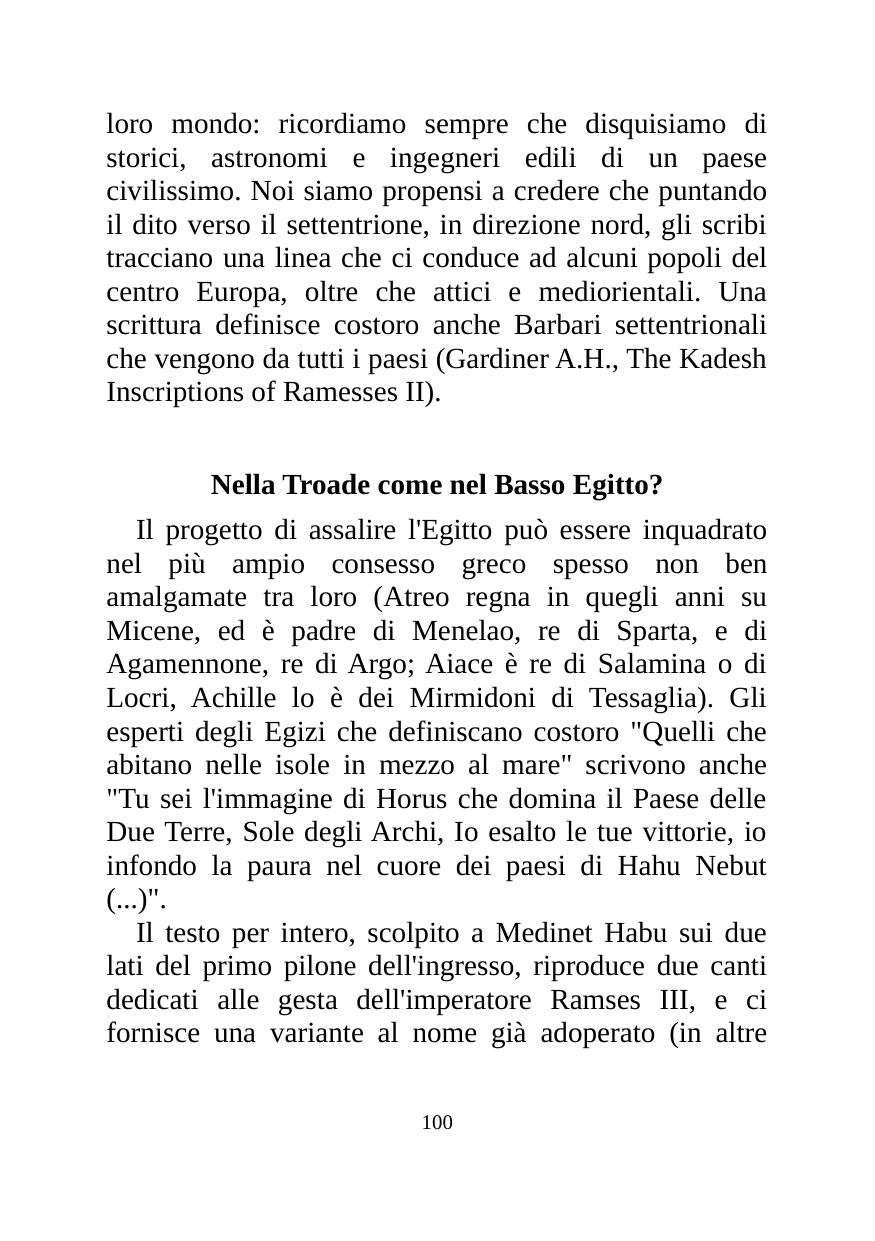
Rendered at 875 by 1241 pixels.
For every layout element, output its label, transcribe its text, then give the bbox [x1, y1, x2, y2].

subtitle Nella Troade come nel Basso Egitto? [106, 467, 768, 501]
text loro mondo: ricordiamo sempre che disquisiamo di storici, astronomi e ingegneri edili di un paese civilissimo. Noi siamo propensi a credere che puntando il dito verso il settentrione, in direzione nord, gli scribi tracciano una linea che ci conduce ad alcuni popoli del centro Europa, oltre che attici e mediorientali. Una scrittura definisce costoro anche Barbari settentrionali che vengono da tutti i paesi (Gardiner A.H., The Kadesh Inscriptions of Ramesses II). [106, 106, 768, 408]
text Il progetto di assalire l'Egitto può essere inquadrato nel più ampio consesso greco spesso non ben amalgamate tra loro (Atreo regna in quegli anni su Micene, ed è padre di Menelao, re di Sparta, e di Agamennone, re di Argo; Aiace è re di Salamina o di Locri, Achille lo è dei Mirmidoni di Tessaglia). Gli esperti degli Egizi che definiscano costoro "Quelli che abitano nelle isole in mezzo al mare" scrivono anche "Tu sei l'immagine di Horus che domina il Paese delle Due Terre, Sole degli Archi, Io esalto le tue vittorie, io infondo la paura nel cuore dei paesi di Hahu Nebut (...)". [106, 512, 768, 915]
text Il testo per intero, scolpito a Medinet Habu sui due lati del primo pilone dell'ingresso, riproduce due canti dedicati alle gesta dell'imperatore Ramses III, e ci fornisce una variante al nome già adoperato (in altre [106, 915, 768, 1049]
